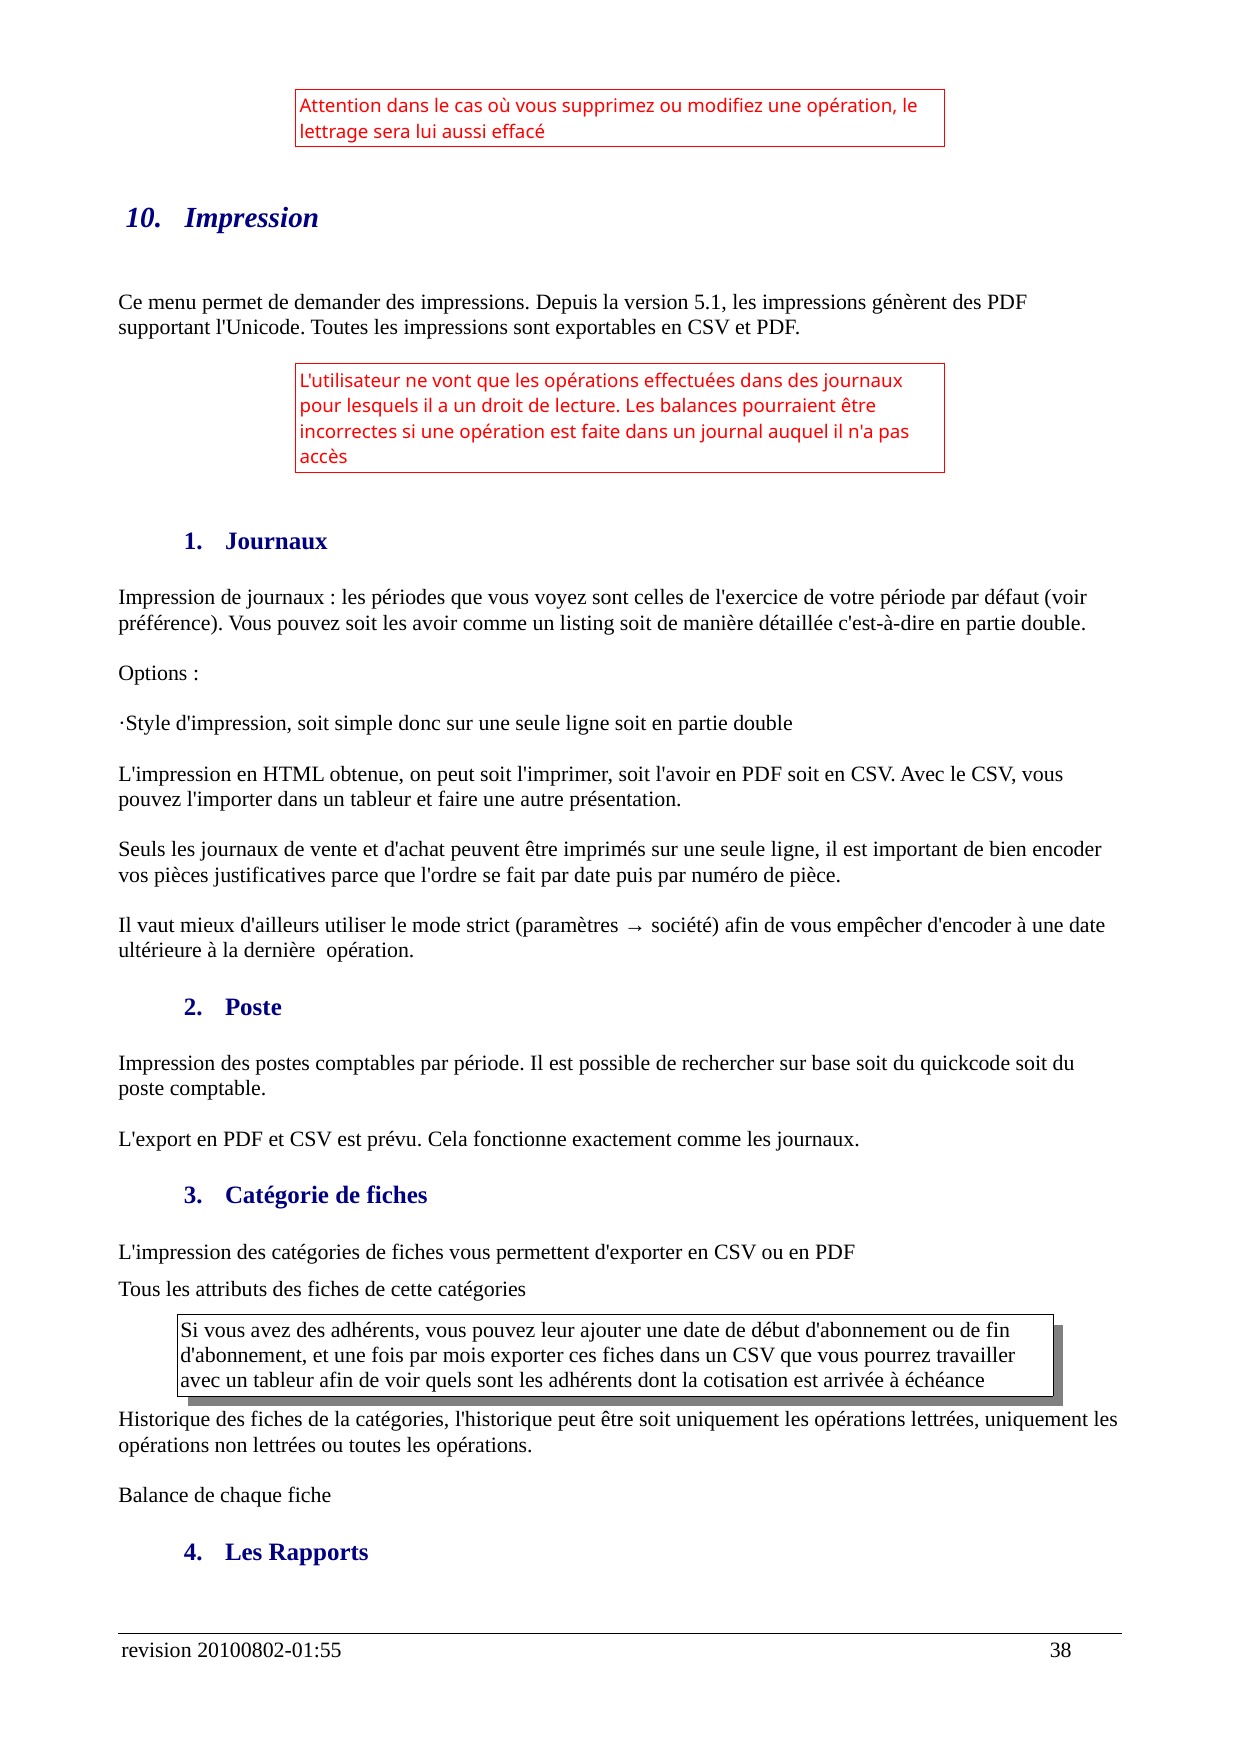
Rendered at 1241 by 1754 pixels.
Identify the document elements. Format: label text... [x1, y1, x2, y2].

text Impression des postes comptables par période. Il est possible de rechercher sur base soit du quickcode soit du poste comptable. [118, 1050, 1122, 1101]
text ·Style d'impression, soit simple donc sur une seule ligne soit en partie double [118, 710, 1122, 736]
text Il vaut mieux d'ailleurs utiliser le mode strict (paramètres → société) afin de vous empêcher d'encoder à une date ultérieure à la dernière opération. [118, 912, 1122, 962]
subtitle Journaux [177, 526, 1122, 555]
text Balance de chaque fiche [118, 1482, 1122, 1507]
text Tous les attributs des fiches de cette catégories [118, 1276, 1122, 1302]
text L'impression des catégories de fiches vous permettent d'exporter en CSV ou en PDF [118, 1239, 1122, 1264]
text Historique des fiches de la catégories, l'historique peut être soit uniquement les opérations lettrées, uniquement les opérations non lettrées ou toutes les opérations. [118, 1406, 1122, 1457]
subtitle Poste [177, 992, 1122, 1021]
text Si vous avez des adhérents, vous pouvez leur ajouter une date de début d'abonnement ou de fin d'abonnement, et une fois par mois exporter ces fiches dans un CSV que vous pourrez travailler avec un tableur afin de voir quels sont les adhérents dont la cotisation est arrivée à échéance [178, 1315, 1052, 1396]
subtitle Les Rapports [177, 1537, 1122, 1565]
text L'impression en HTML obtenue, on peut soit l'imprimer, soit l'avoir en PDF soit en CSV. Avec le CSV, vous pouvez l'importer dans un tableur et faire une autre présentation. [118, 761, 1122, 811]
text Ce menu permet de demander des impressions. Depuis la version 5.1, les impressions génèrent des PDF supportant l'Unicode. Toutes les impressions sont exportables en CSV et PDF. [118, 289, 1122, 339]
subtitle Catégorie de fiches [177, 1180, 1122, 1209]
text Impression de journaux : les périodes que vous voyez sont celles de l'exercice de votre période par défaut (voir préférence). Vous pouvez soit les avoir comme un listing soit de manière détaillée c'est-à-dire en partie double. [118, 584, 1122, 635]
text L'utilisateur ne vont que les opérations effectuées dans des journaux pour lesquels il a un droit de lecture. Les balances pourraient être incorrectes si une opération est faite dans un journal auquel il n'a pas accès [296, 364, 944, 472]
text Seuls les journaux de vente et d'achat peuvent être imprimés sur une seule ligne, il est important de bien encoder vos pièces justificatives parce que l'ordre se fait par date puis par numéro de pièce. [118, 836, 1122, 887]
subtitle Impression [118, 201, 1122, 234]
text Attention dans le cas où vous supprimez ou modifiez une opération, le lettrage sera lui aussi effacé [296, 90, 944, 146]
text L'export en PDF et CSV est prévu. Cela fonctionne exactement comme les journaux. [118, 1126, 1122, 1151]
text Options : [118, 660, 1122, 685]
